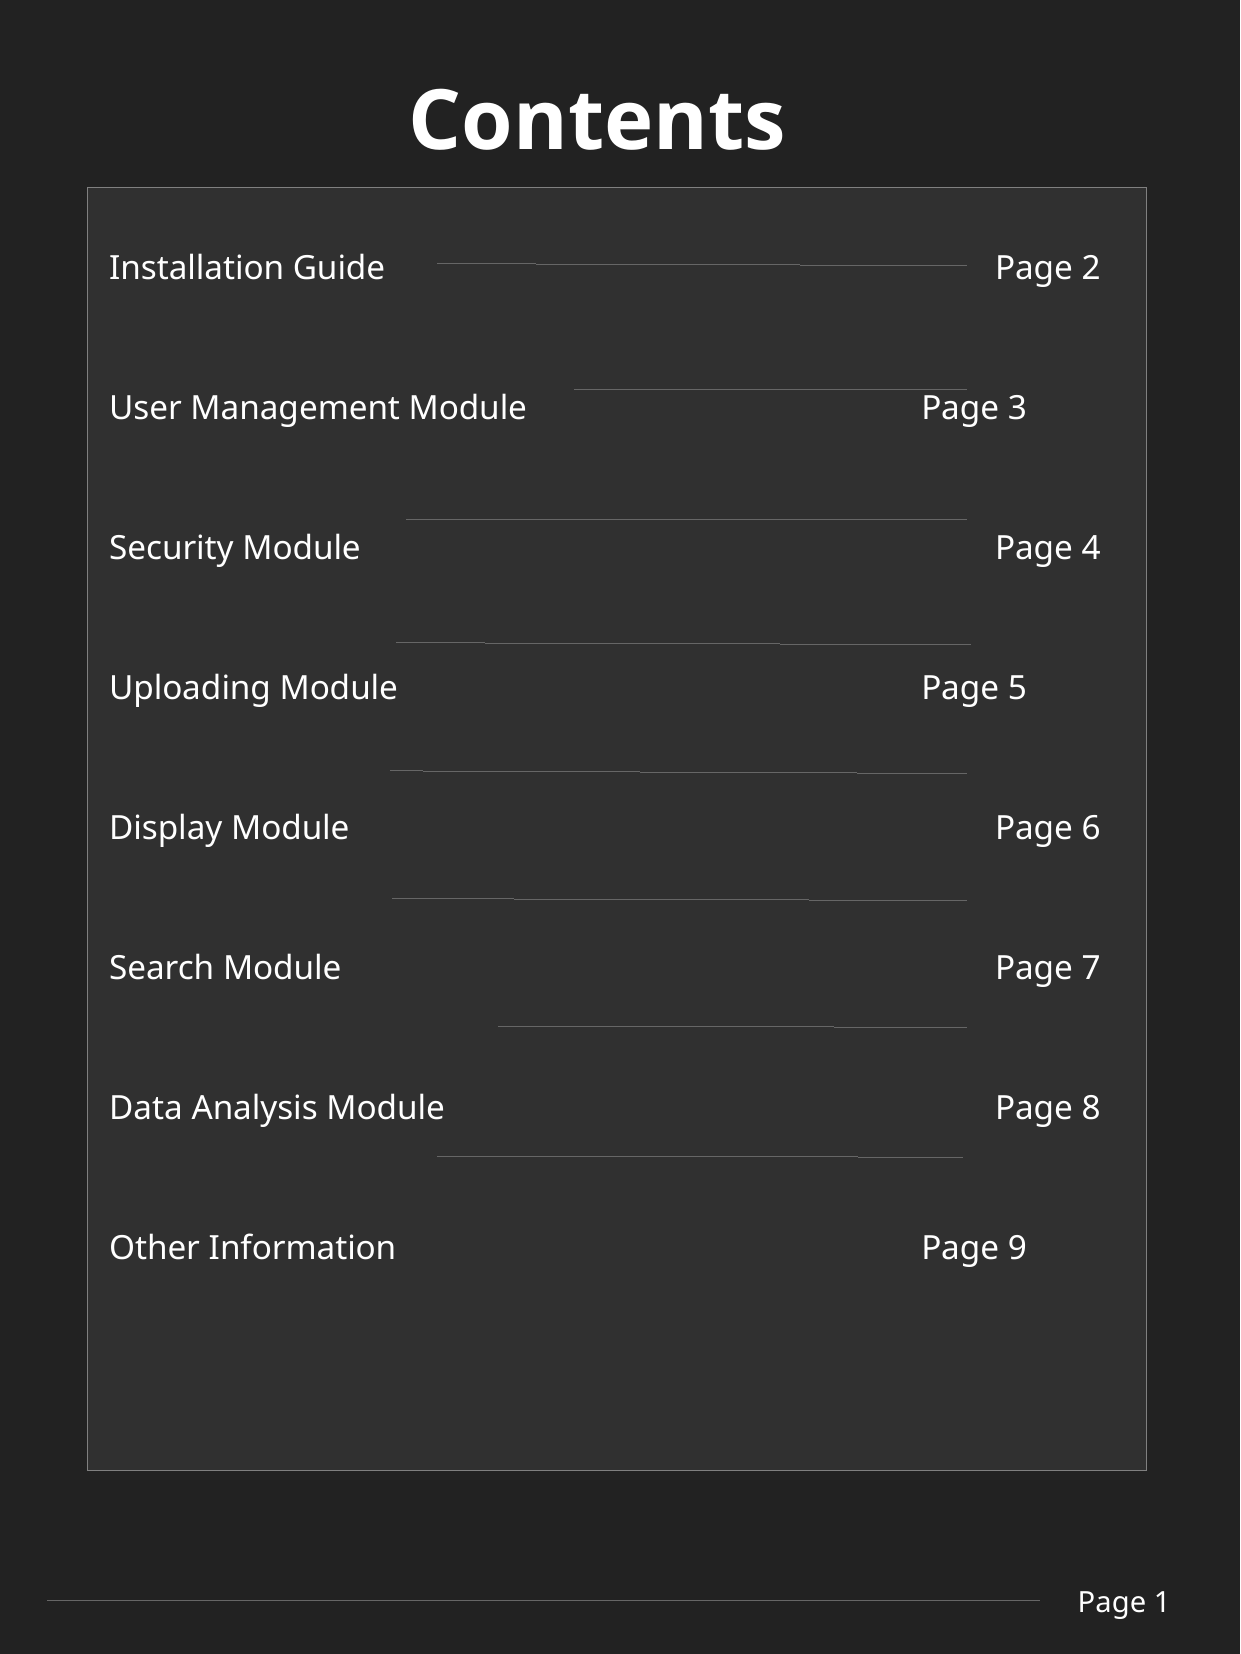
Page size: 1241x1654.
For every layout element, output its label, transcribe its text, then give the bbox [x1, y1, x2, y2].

text_box Page 1 [1062, 1573, 1201, 1624]
text_box [87, 187, 1147, 1471]
text_box Contents [394, 53, 847, 166]
text_box Installation Guide Page 2 User Management Module Page 3 Security Module Page 4 Uploading Module Page 5 Display Module Page 6 Search Module Page 7 Data Analysis Module Page 8 Other Information Page 9 [94, 236, 1146, 1583]
